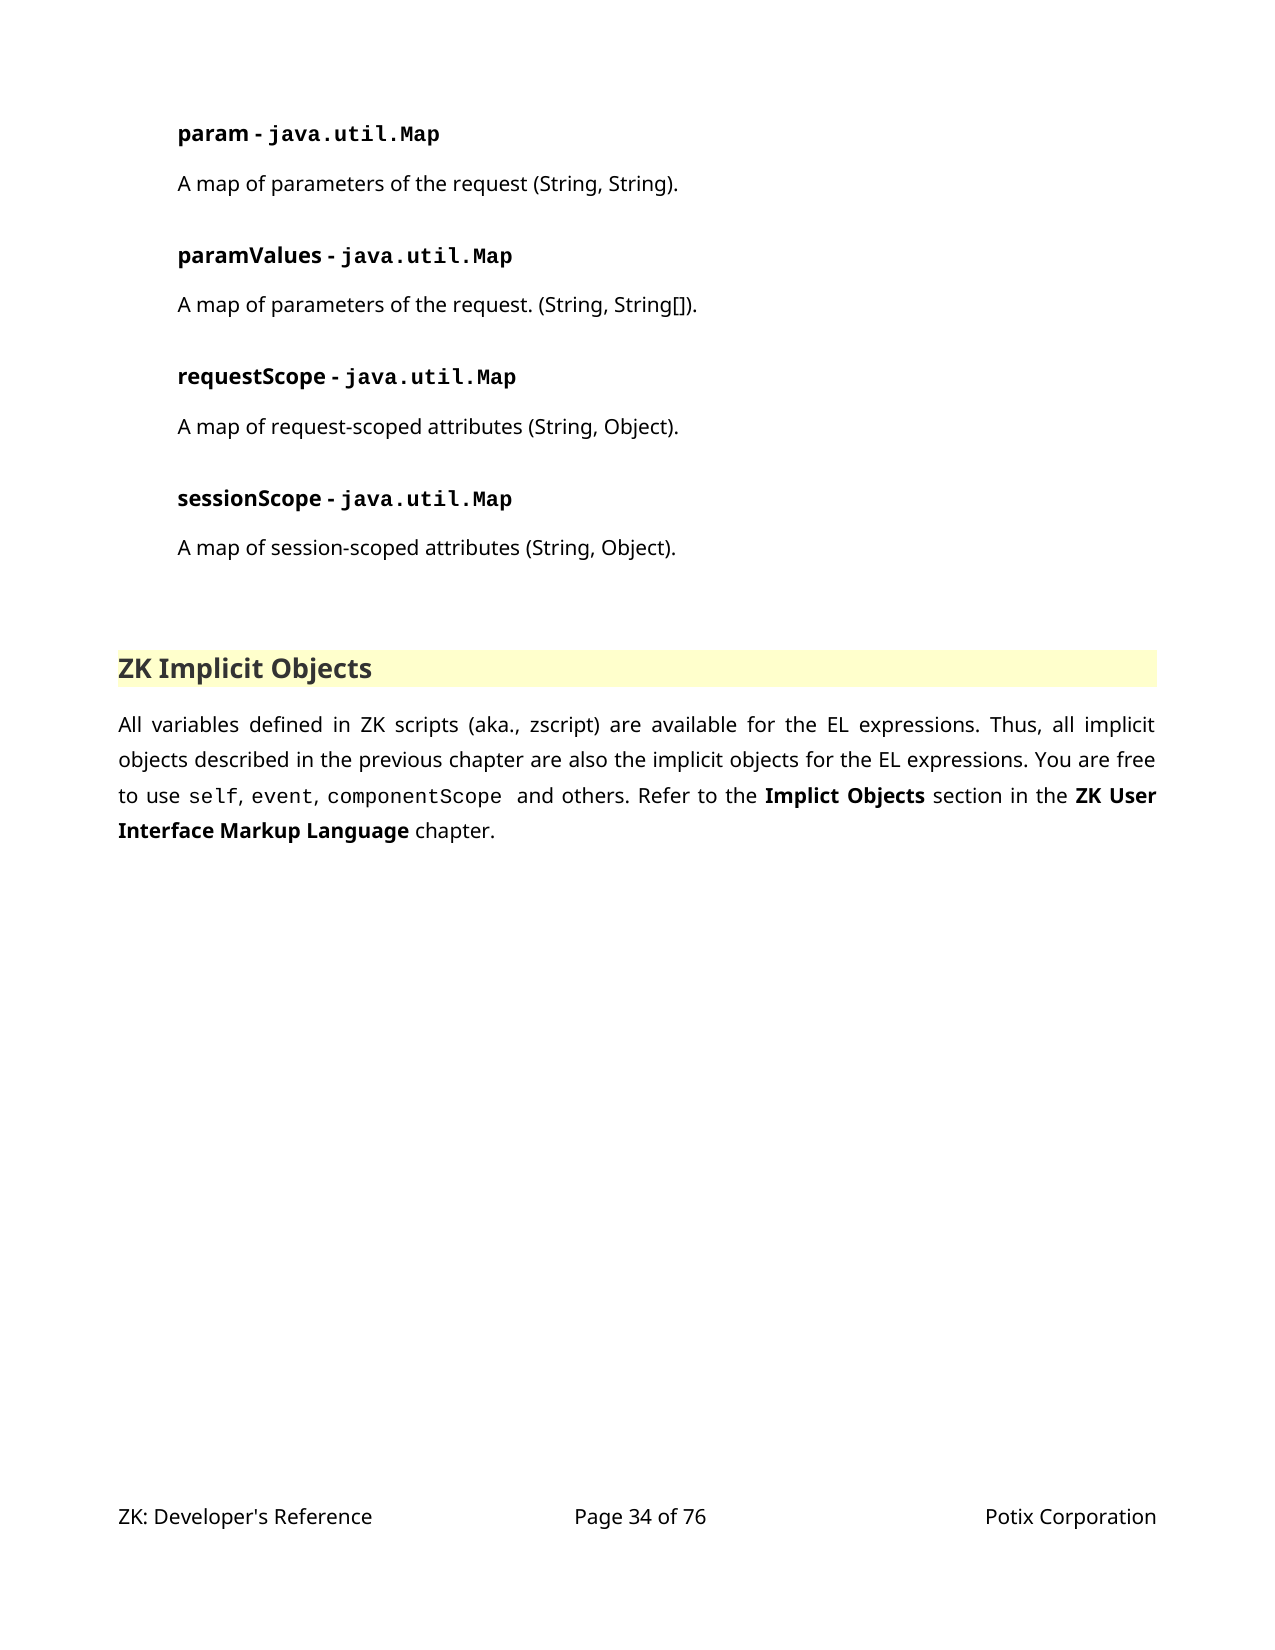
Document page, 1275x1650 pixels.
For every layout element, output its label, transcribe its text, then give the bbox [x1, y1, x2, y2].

subtitle ZK Implicit Objects [118, 650, 1157, 687]
text A map of session-scoped attributes (String, Object). [177, 533, 1157, 561]
text A map of parameters of the request (String, String). [177, 169, 1157, 197]
subtitle paramValues - java.util.Map [177, 239, 1157, 270]
subtitle sessionScope - java.util.Map [177, 482, 1157, 513]
text A map of parameters of the request. (String, String[]). [177, 290, 1157, 318]
subtitle requestScope - java.util.Map [177, 361, 1157, 391]
text All variables defined in ZK scripts (aka., zscript) are available for the EL expressions. Thus, all implicit objects described in the previous chapter are also the implicit objects for the EL expressions. You are free to use self, event, componentScope and others. Refer to the Implict Objects section in the ZK User Interface Markup Language chapter. [118, 710, 1157, 844]
text A map of request-scoped attributes (String, Object). [177, 412, 1157, 440]
subtitle param - java.util.Map [177, 118, 1157, 148]
